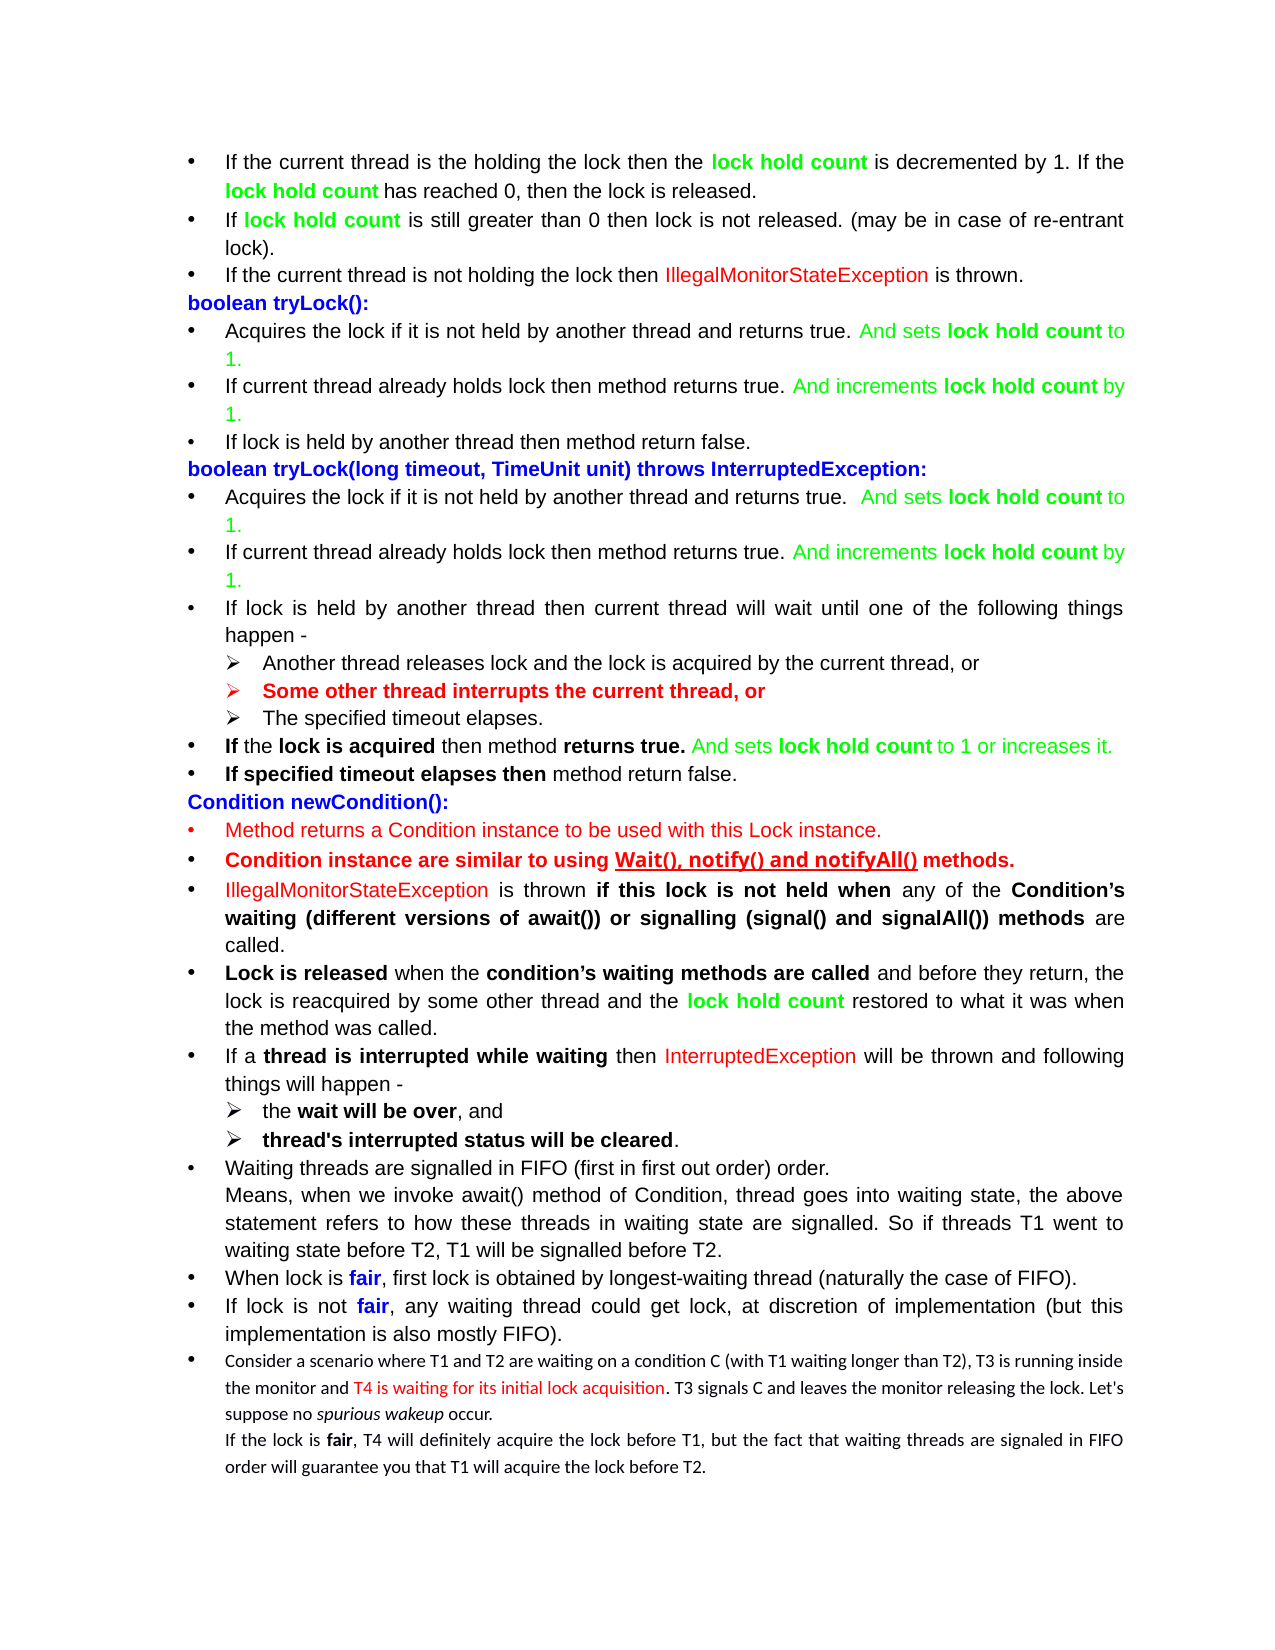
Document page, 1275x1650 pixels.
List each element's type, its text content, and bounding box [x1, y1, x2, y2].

list If lock is held by another thread then current thread will wait until one of the following things happen - [187, 596, 1125, 647]
list If the lock is fair, T4 will definitely acquire the lock before T1, but the fact that waiting threads are signaled in FIFO order will guarantee you that T1 will acquire the lock before T2. [187, 1428, 1125, 1478]
list Condition instance are similar to using Wait(), notify() and notifyAll() methods. [187, 845, 1125, 873]
list If the current thread is the holding the lock then the lock hold count is decremented by 1. If the lock hold count has reached 0, then the lock is released. [187, 150, 1125, 204]
list Waiting threads are signalled in FIFO (first in first out order) order. [187, 1156, 1125, 1179]
list The specified timeout elapses. [225, 706, 1125, 730]
list thread's interrupted status will be cleared. [225, 1127, 1125, 1152]
list boolean tryLock(long timeout, TimeUnit unit) throws InterruptedException: [150, 457, 1125, 481]
list Some other thread interrupts the current thread, or [225, 678, 1125, 702]
list If specified timeout elapses then method return false. [187, 762, 1125, 786]
list If a thread is interrupted while waiting then InterruptedException will be thrown and following things will happen - [187, 1044, 1125, 1096]
list boolean tryLock(): [150, 291, 1125, 315]
list Lock is released when the condition’s waiting methods are called and before they return, the lock is reacquired by some other thread and the lock hold count restored to what it was when the method was called. [187, 961, 1125, 1040]
list If lock is held by another thread then method return false. [187, 429, 1125, 454]
list Acquires the lock if it is not held by another thread and returns true. And sets lock hold count to 1. [187, 318, 1125, 371]
list IllegalMonitorStateException is thrown if this lock is not held when any of the Condition’s waiting (different versions of await()) or signalling (signal() and signalAll()) methods are called. [187, 878, 1125, 957]
list Consider a scenario where T1 and T2 are waiting on a condition C (with T1 waiting longer than T2), T3 is running inside the monitor and T4 is waiting for its initial lock acquisition. T3 signals C and leaves the monitor releasing the lock. Let's suppose no spurious wakeup occur. [187, 1349, 1125, 1425]
list Condition newCondition(): [150, 790, 1125, 814]
list When lock is fair, first lock is obtained by longest-waiting thread (naturally the case of FIFO). [187, 1266, 1125, 1290]
list If current thread already holds lock then method returns true. And increments lock hold count by 1. [187, 374, 1125, 426]
list If lock hold count is still greater than 0 then lock is not released. (may be in case of re-entrant lock). [187, 207, 1125, 259]
list Means, when we invoke await() method of Condition, thread goes into waiting state, the above statement refers to how these threads in waiting state are signalled. So if threads T1 went to waiting state before T2, T1 will be signalled before T2. [187, 1183, 1125, 1262]
list If the current thread is not holding the lock then IllegalMonitorStateException is thrown. [187, 263, 1125, 287]
list Method returns a Condition instance to be used with this Lock instance. [187, 817, 1125, 842]
list If the lock is acquired then method returns true. And sets lock hold count to 1 or increases it. [187, 734, 1125, 758]
list Acquires the lock if it is not held by another thread and returns true. And sets lock hold count to 1. [187, 485, 1125, 537]
list If current thread already holds lock then method returns true. And increments lock hold count by 1. [187, 540, 1125, 592]
list Another thread releases lock and the lock is acquired by the current thread, or [225, 651, 1125, 675]
list the wait will be over, and [225, 1099, 1125, 1124]
list If lock is not fair, any waiting thread could get lock, at discretion of implementation (but this implementation is also mostly FIFO). [187, 1294, 1125, 1346]
